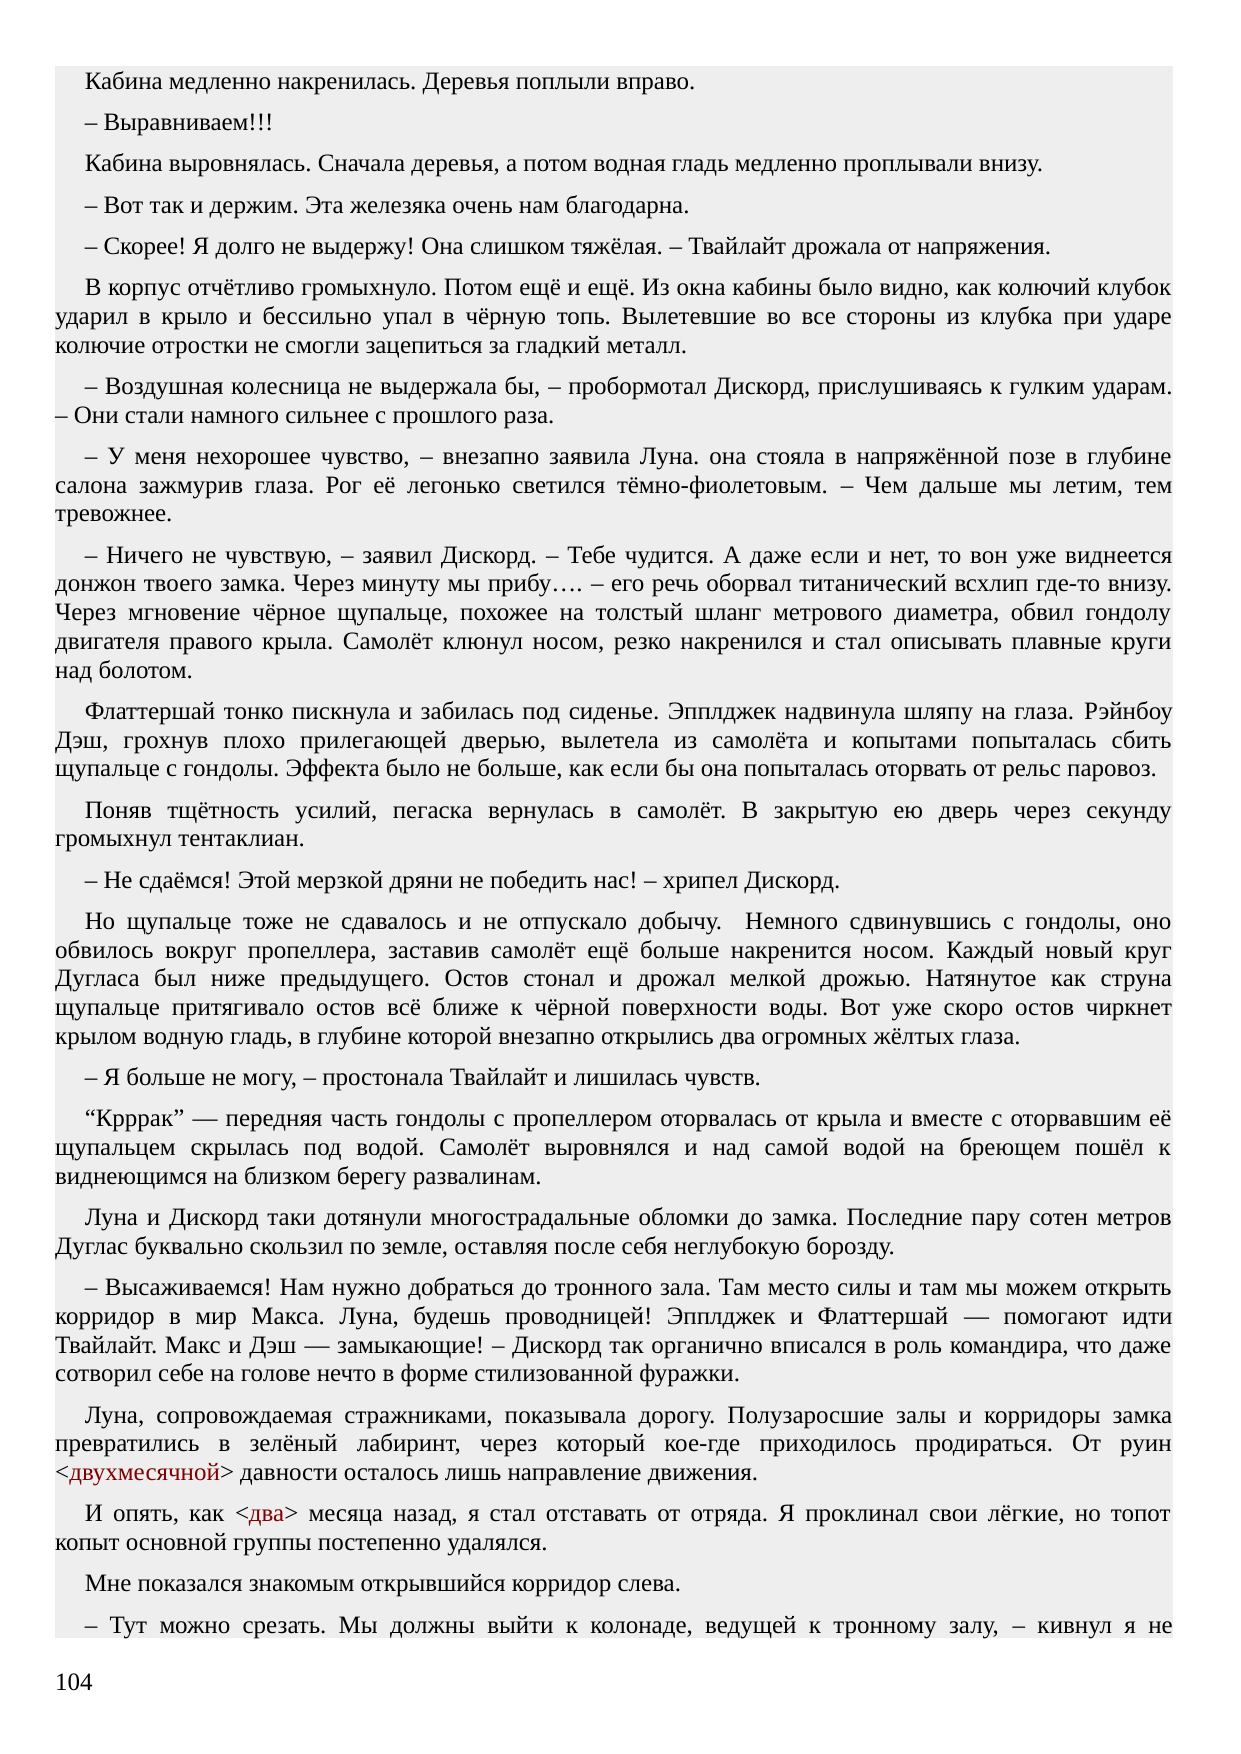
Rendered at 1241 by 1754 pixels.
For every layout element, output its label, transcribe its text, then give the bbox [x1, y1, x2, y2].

text В корпус отчётливо громыхнуло. Потом ещё и ещё. Из окна кабины было видно, как колючий клубок ударил в крыло и бессильно упал в чёрную топь. Вылетевшие во все стороны из клубка при ударе колючие отростки не смогли зацепиться за гладкий металл. [55, 272, 1173, 358]
text И опять, как <два> месяца назад, я стал отставать от отряда. Я проклинал свои лёгкие, но топот копыт основной группы постепенно удалялся. [55, 1498, 1173, 1556]
text Кабина выровнялась. Сначала деревья, а потом водная гладь медленно проплывали внизу. [55, 148, 1173, 177]
text – Тут можно срезать. Мы должны выйти к колонаде, ведущей к тронному залу, – кивнул я не [55, 1610, 1173, 1638]
text – Не сдаёмся! Этой мерзкой дряни не победить нас! – хрипел Дискорд. [55, 865, 1173, 893]
text Луна и Дискорд таки дотянули многострадальные обломки до замка. Последние пару сотен метров Дуглас буквально скользил по земле, оставляя после себя неглубокую борозду. [55, 1202, 1173, 1260]
text – Я больше не могу, – простонала Твайлайт и лишилась чувств. [55, 1062, 1173, 1091]
text – Ничего не чувствую, – заявил Дискорд. – Тебе чудится. А даже если и нет, то вон уже виднеется донжон твоего замка. Через минуту мы прибу…. – его речь оборвал титанический всхлип где-то внизу. Через мгновение чёрное щупальце, похожее на толстый шланг метрового диаметра, обвил гондолу двигателя правого крыла. Самолёт клюнул носом, резко накренился и стал описывать плавные круги над болотом. [55, 540, 1173, 683]
text Поняв тщётность усилий, пегаска вернулась в самолёт. В закрытую ею дверь через секунду громыхнул тентаклиан. [55, 795, 1173, 852]
text – Вот так и держим. Эта железяка очень нам благодарна. [55, 190, 1173, 218]
text – Высаживаемся! Нам нужно добраться до тронного зала. Там место силы и там мы можем открыть корридор в мир Макса. Луна, будешь проводницей! Эпплджек и Флаттершай — помогают идти Твайлайт. Макс и Дэш — замыкающие! – Дискорд так органично вписался в роль командира, что даже сотворил себе на голове нечто в форме стилизованной фуражки. [55, 1272, 1173, 1387]
text Луна, сопровождаемая стражниками, показывала дорогу. Полузаросшие залы и корридоры замка превратились в зелёный лабиринт, через который кое-где приходилось продираться. От руин <двухмесячной> давности осталось лишь направление движения. [55, 1400, 1173, 1486]
text “Крррак” — передняя часть гондолы с пропеллером оторвалась от крыла и вместе с оторвавшим её щупальцем скрылась под водой. Самолёт выровнялся и над самой водой на бреющем пошёл к виднеющимся на близком берегу развалинам. [55, 1103, 1173, 1190]
text – Выравниваем!!! [55, 107, 1173, 136]
text Кабина медленно накренилась. Деревья поплыли вправо. [55, 66, 1173, 95]
text Флаттершай тонко пискнула и забилась под сиденье. Эпплджек надвинула шляпу на глаза. Рэйнбоу Дэш, грохнув плохо прилегающей дверью, вылетела из самолёта и копытами попыталась сбить щупальце с гондолы. Эффекта было не больше, как если бы она попыталась оторвать от рельс паровоз. [55, 696, 1173, 782]
text – Скорее! Я долго не выдержу! Она слишком тяжёлая. – Твайлайт дрожала от напряжения. [55, 231, 1173, 260]
text Но щупальце тоже не сдавалось и не отпускало добычу. Немного сдвинувшись с гондолы, оно обвилось вокруг пропеллера, заставив самолёт ещё больше накренится носом. Каждый новый круг Дугласа был ниже предыдущего. Остов стонал и дрожал мелкой дрожью. Натянутое как струна щупальце притягивало остов всё ближе к чёрной поверхности воды. Вот уже скоро остов чиркнет крылом водную гладь, в глубине которой внезапно открылись два огромных жёлтых глаза. [55, 906, 1173, 1050]
text – У меня нехорошее чувство, – внезапно заявила Луна. она стояла в напряжённой позе в глубине салона зажмурив глаза. Рог её легонько светился тёмно-фиолетовым. – Чем дальше мы летим, тем тревожнее. [55, 441, 1173, 527]
text Мне показался знакомым открывшийся корридор слева. [55, 1568, 1173, 1597]
text – Воздушная колесница не выдержала бы, – пробормотал Дискорд, прислушиваясь к гулким ударам. – Они стали намного сильнее с прошлого раза. [55, 371, 1173, 428]
